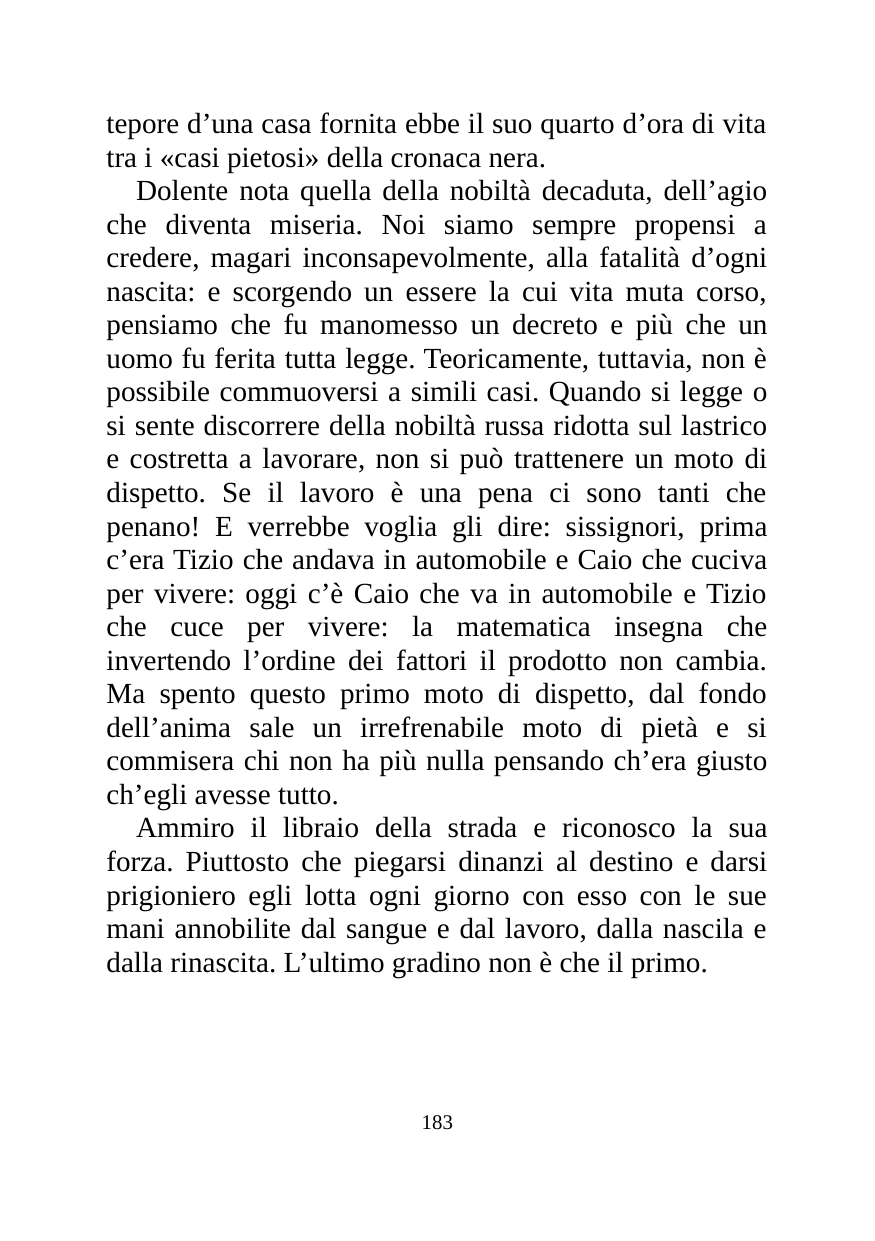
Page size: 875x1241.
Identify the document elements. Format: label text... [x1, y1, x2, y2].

text Dolente nota quella della nobiltà decaduta, dell’agio che diventa miseria. Noi siamo sempre propensi a credere, magari inconsapevolmente, alla fatalità d’ogni nascita: e scorgendo un essere la cui vita muta corso, pensiamo che fu manomesso un decreto e più che un uomo fu ferita tutta legge. Teoricamente, tuttavia, non è possibile commuoversi a simili casi. Quando si legge o si sente discorrere della nobiltà russa ridotta sul lastrico e costretta a lavorare, non si può trattenere un moto di dispetto. Se il lavoro è una pena ci sono tanti che penano! E verrebbe voglia gli dire: sissignori, prima c’era Tizio che andava in automobile e Caio che cuciva per vivere: oggi c’è Caio che va in automobile e Tizio che cuce per vivere: la matematica insegna che invertendo l’ordine dei fattori il prodotto non cambia. Ma spento questo primo moto di dispetto, dal fondo dell’anima sale un irrefrenabile moto di pietà e si commisera chi non ha più nulla pensando ch’era giusto ch’egli avesse tutto. [106, 173, 768, 811]
text Ammiro il libraio della strada e riconosco la sua forza. Piuttosto che piegarsi dinanzi al destino e darsi prigioniero egli lotta ogni giorno con esso con le sue mani annobilite dal sangue e dal lavoro, dalla nascila e dalla rinascita. L’ultimo gradino non è che il primo. [106, 811, 768, 978]
text tepore d’una casa fornita ebbe il suo quarto d’ora di vita tra i «casi pietosi» della cronaca nera. [106, 106, 768, 173]
